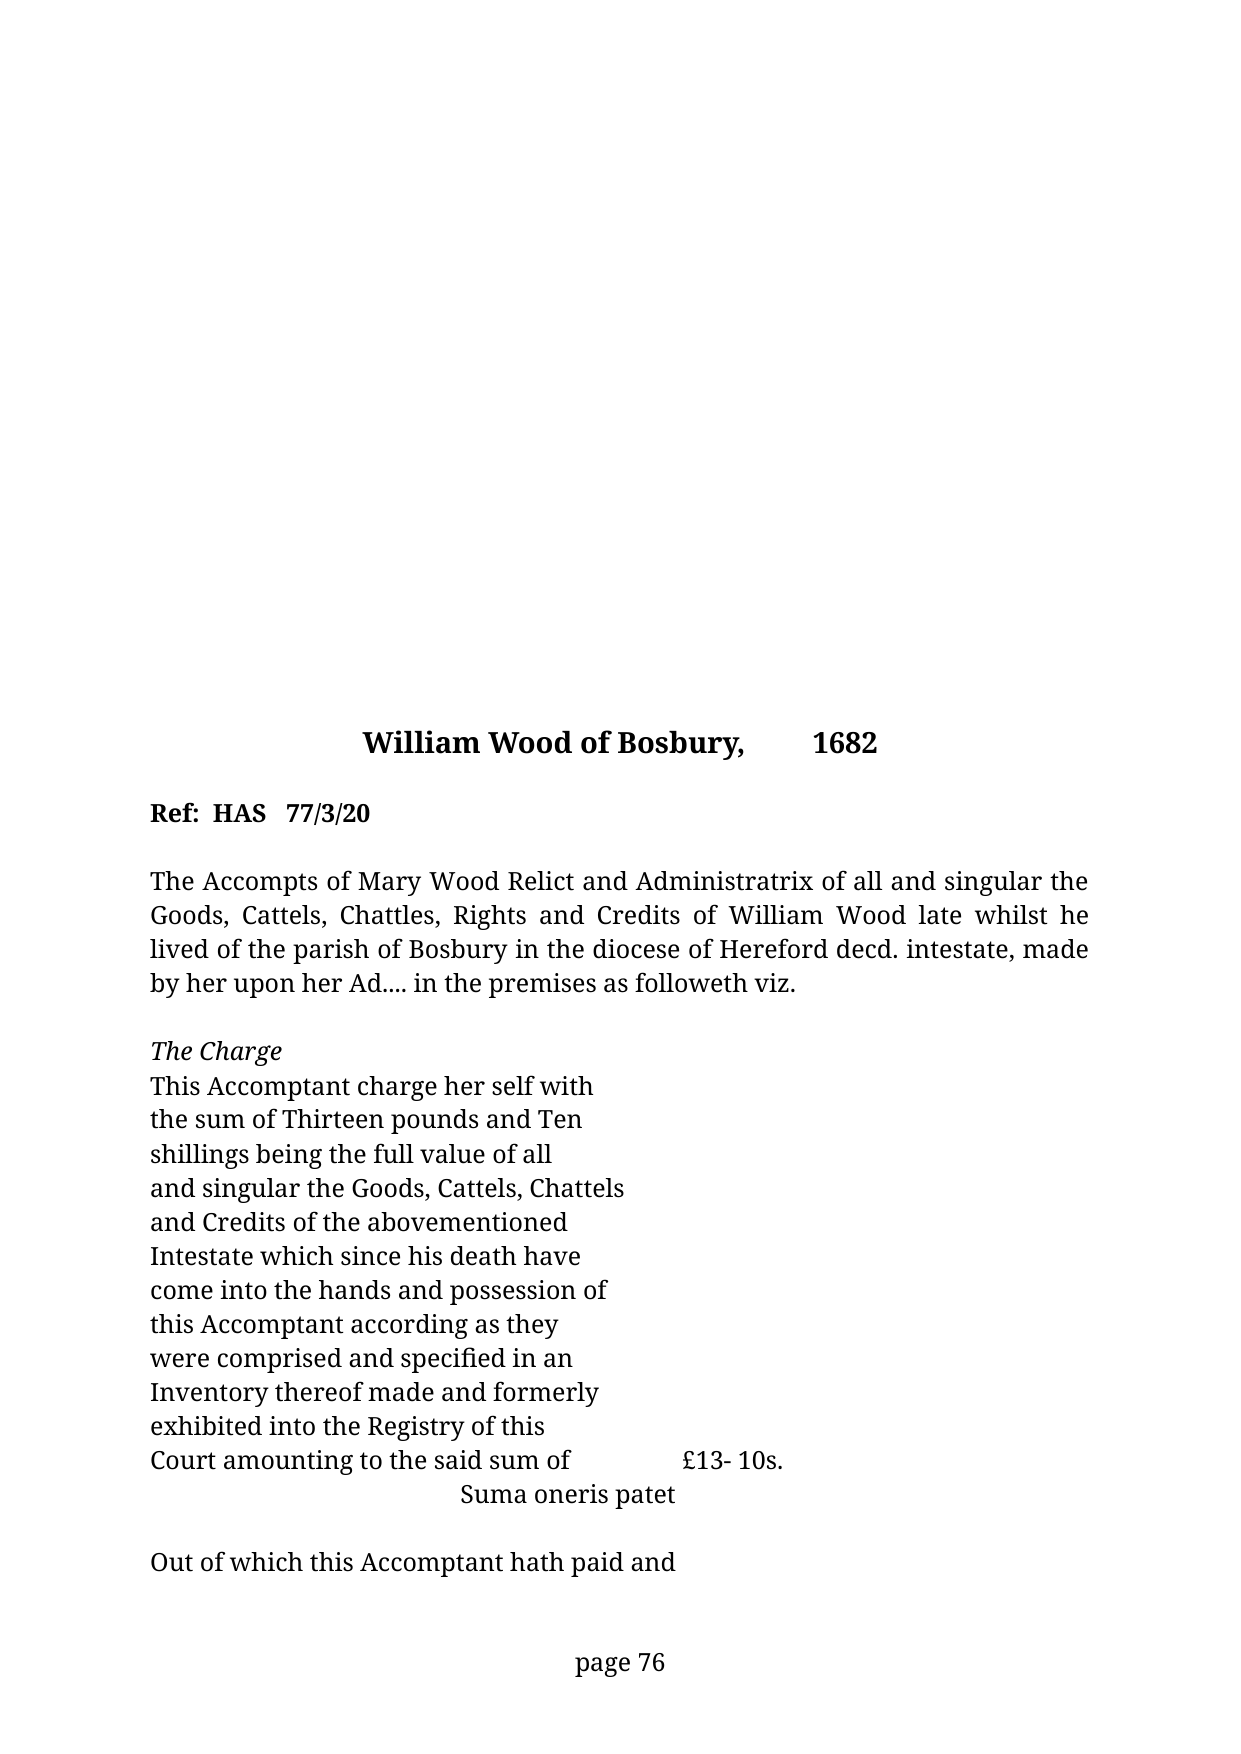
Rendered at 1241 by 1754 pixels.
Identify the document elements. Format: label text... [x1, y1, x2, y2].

text The Charge [150, 1034, 1090, 1068]
text This Accomptant charge her self with [150, 1068, 1090, 1102]
text Court amounting to the said sum of £13- 10s. [150, 1443, 1090, 1477]
text The Accompts of Mary Wood Relict and Administratrix of all and singular the Goods, Cattels, Chattles, Rights and Credits of William Wood late whilst he lived of the parish of Bosbury in the diocese of Hereford decd. intestate, made by her upon her Ad.... in the premises as followeth viz. [150, 864, 1090, 1000]
text Intestate which since his death have [150, 1238, 1090, 1272]
text exhibited into the Registry of this [150, 1409, 1090, 1443]
text Ref: HAS 77/3/20 [150, 796, 1090, 830]
text shillings being the full value of all [150, 1136, 1090, 1170]
text Suma oneris patet [150, 1477, 1090, 1511]
text this Accomptant according as they [150, 1307, 1090, 1341]
text the sum of Thirteen pounds and Ten [150, 1102, 1090, 1136]
text come into the hands and possession of [150, 1272, 1090, 1307]
text Inventory thereof made and formerly [150, 1375, 1090, 1409]
text and singular the Goods, Cattels, Chattels [150, 1170, 1090, 1204]
text Out of which this Accomptant hath paid and [150, 1545, 1090, 1579]
text and Credits of the abovementioned [150, 1204, 1090, 1238]
text William Wood of Bosbury, 1682 [150, 722, 1090, 762]
text were comprised and specified in an [150, 1341, 1090, 1375]
